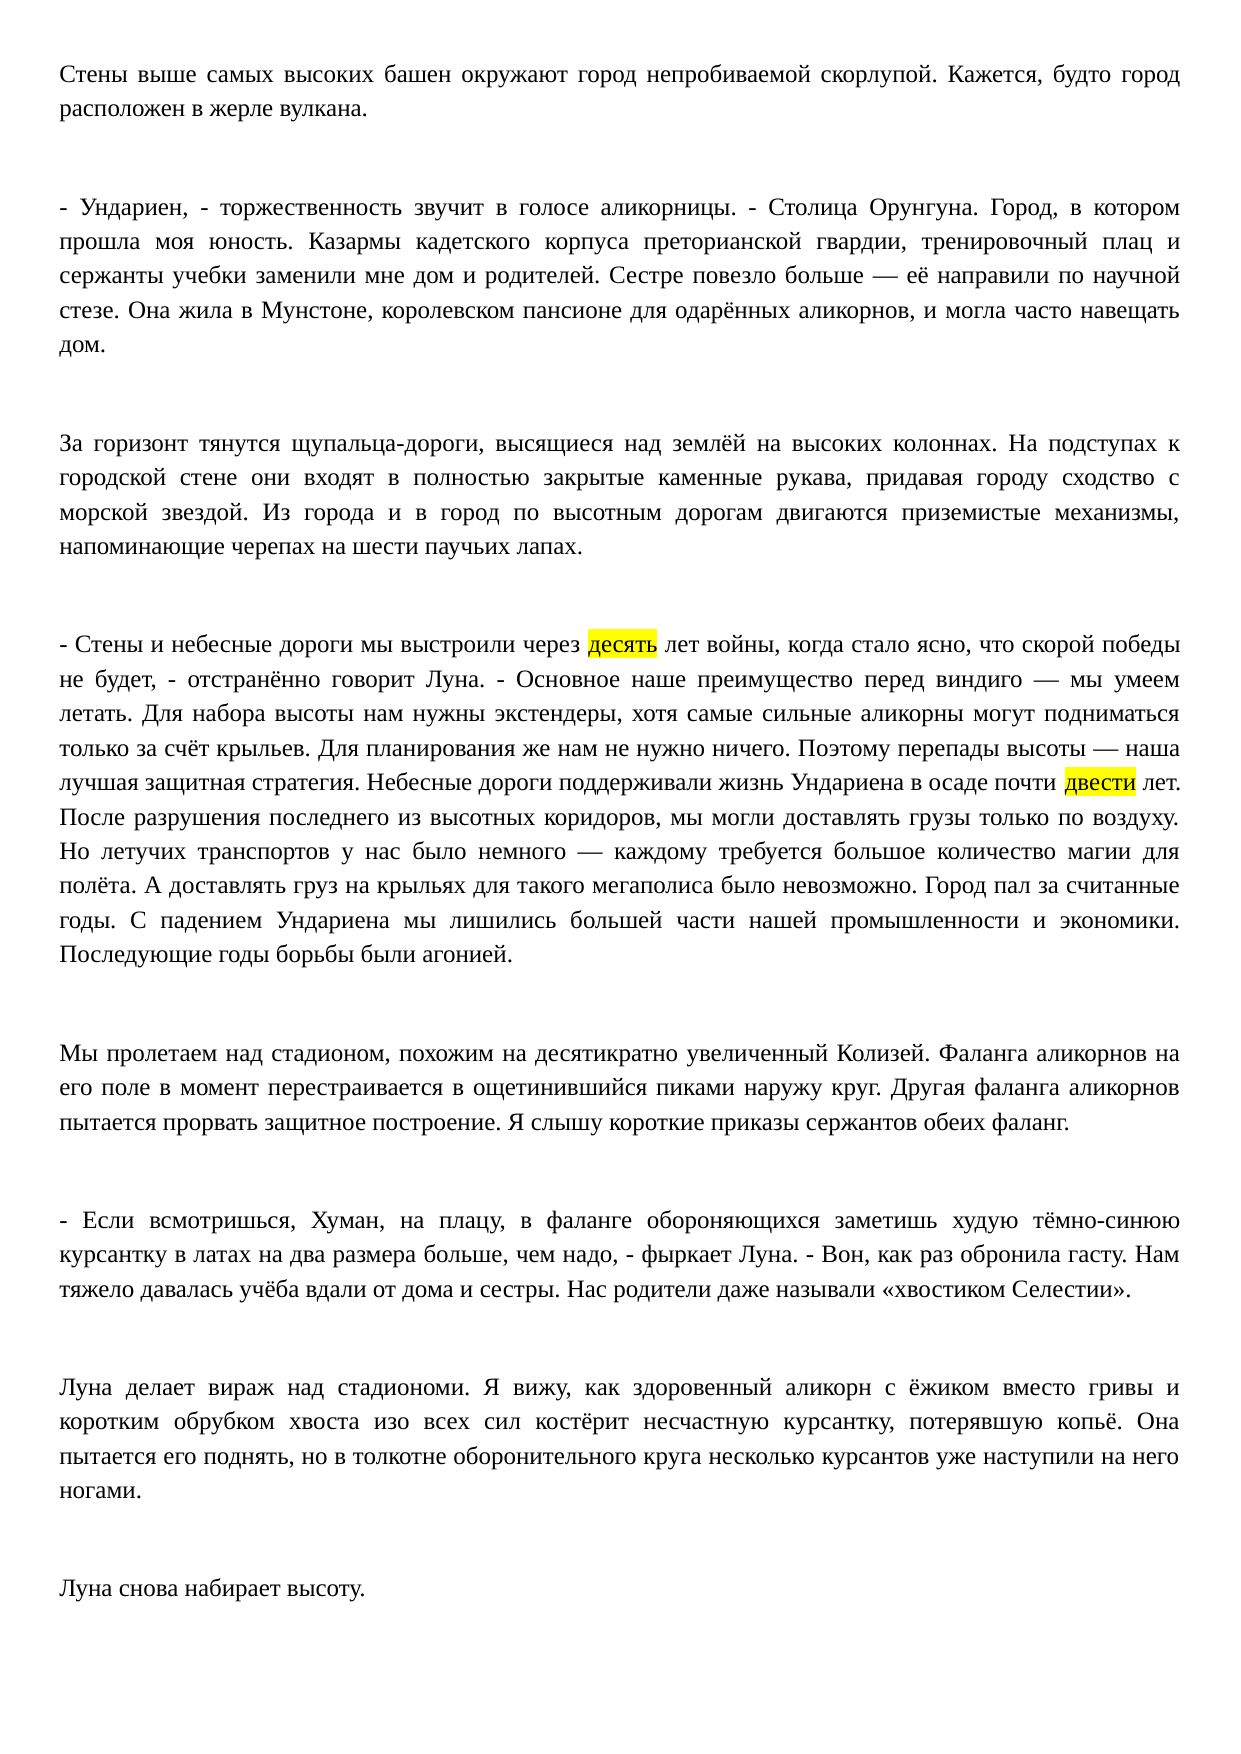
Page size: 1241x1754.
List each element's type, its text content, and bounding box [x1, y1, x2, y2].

text - Если всмотришься, Хуман, на плацу, в фаланге обороняющихся заметишь худую тёмно-синюю курсантку в латах на два размера больше, чем надо, - фыркает Луна. - Вон, как раз обронила гасту. Нам тяжело давалась учёба вдали от дома и сестры. Нас родители даже называли «хвостиком Селестии». [59, 1205, 1181, 1302]
text - Стены и небесные дороги мы выстроили через десять лет войны, когда стало ясно, что скорой победы не будет, - отстранённо говорит Луна. - Основное наше преимущество перед виндиго — мы умеем летать. Для набора высоты нам нужны экстендеры, хотя самые сильные аликорны могут подниматься только за счёт крыльев. Для планирования же нам не нужно ничего. Поэтому перепады высоты — наша лучшая защитная стратегия. Небесные дороги поддерживали жизнь Ундариена в осаде почти двести лет. После разрушения последнего из высотных коридоров, мы могли доставлять грузы только по воздуху. Но летучих транспортов у нас было немного — каждому требуется большое количество магии для полёта. А доставлять груз на крыльях для такого мегаполиса было невозможно. Город пал за считанные годы. С падением Ундариена мы лишились большей части нашей промышленности и экономики. Последующие годы борьбы были агонией. [59, 629, 1181, 968]
text Луна снова набирает высоту. [59, 1573, 1181, 1602]
text Луна делает вираж над стадиономи. Я вижу, как здоровенный аликорн с ёжиком вместо гривы и коротким обрубком хвоста изо всех сил костёрит несчастную курсантку, потерявшую копьё. Она пытается его поднять, но в толкотне оборонительного круга несколько курсантов уже наступили на него ногами. [59, 1372, 1181, 1504]
text Стены выше самых высоких башен окружают город непробиваемой скорлупой. Кажется, будто город расположен в жерле вулкана. [59, 59, 1181, 122]
text - Ундариен, - торжественность звучит в голосе аликорницы. - Столица Орунгуна. Город, в котором прошла моя юность. Казармы кадетского корпуса преторианской гвардии, тренировочный плац и сержанты учебки заменили мне дом и родителей. Сестре повезло больше — её направили по научной стезе. Она жила в Мунстоне, королевском пансионе для одарённых аликорнов, и могла часто навещать дом. [59, 192, 1181, 358]
text За горизонт тянутся щупальца-дороги, высящиеся над землёй на высоких колоннах. На подступах к городской стене они входят в полностью закрытые каменные рукава, придавая городу сходство с морской звездой. Из города и в город по высотным дорогам двигаются приземистые механизмы, напоминающие черепах на шести паучьих лапах. [59, 428, 1181, 560]
text Мы пролетаем над стадионом, похожим на десятикратно увеличенный Колизей. Фаланга аликорнов на его поле в момент перестраивается в ощетинившийся пиками наружу круг. Другая фаланга аликорнов пытается прорвать защитное построение. Я слышу короткие приказы сержантов обеих фаланг. [59, 1038, 1181, 1135]
